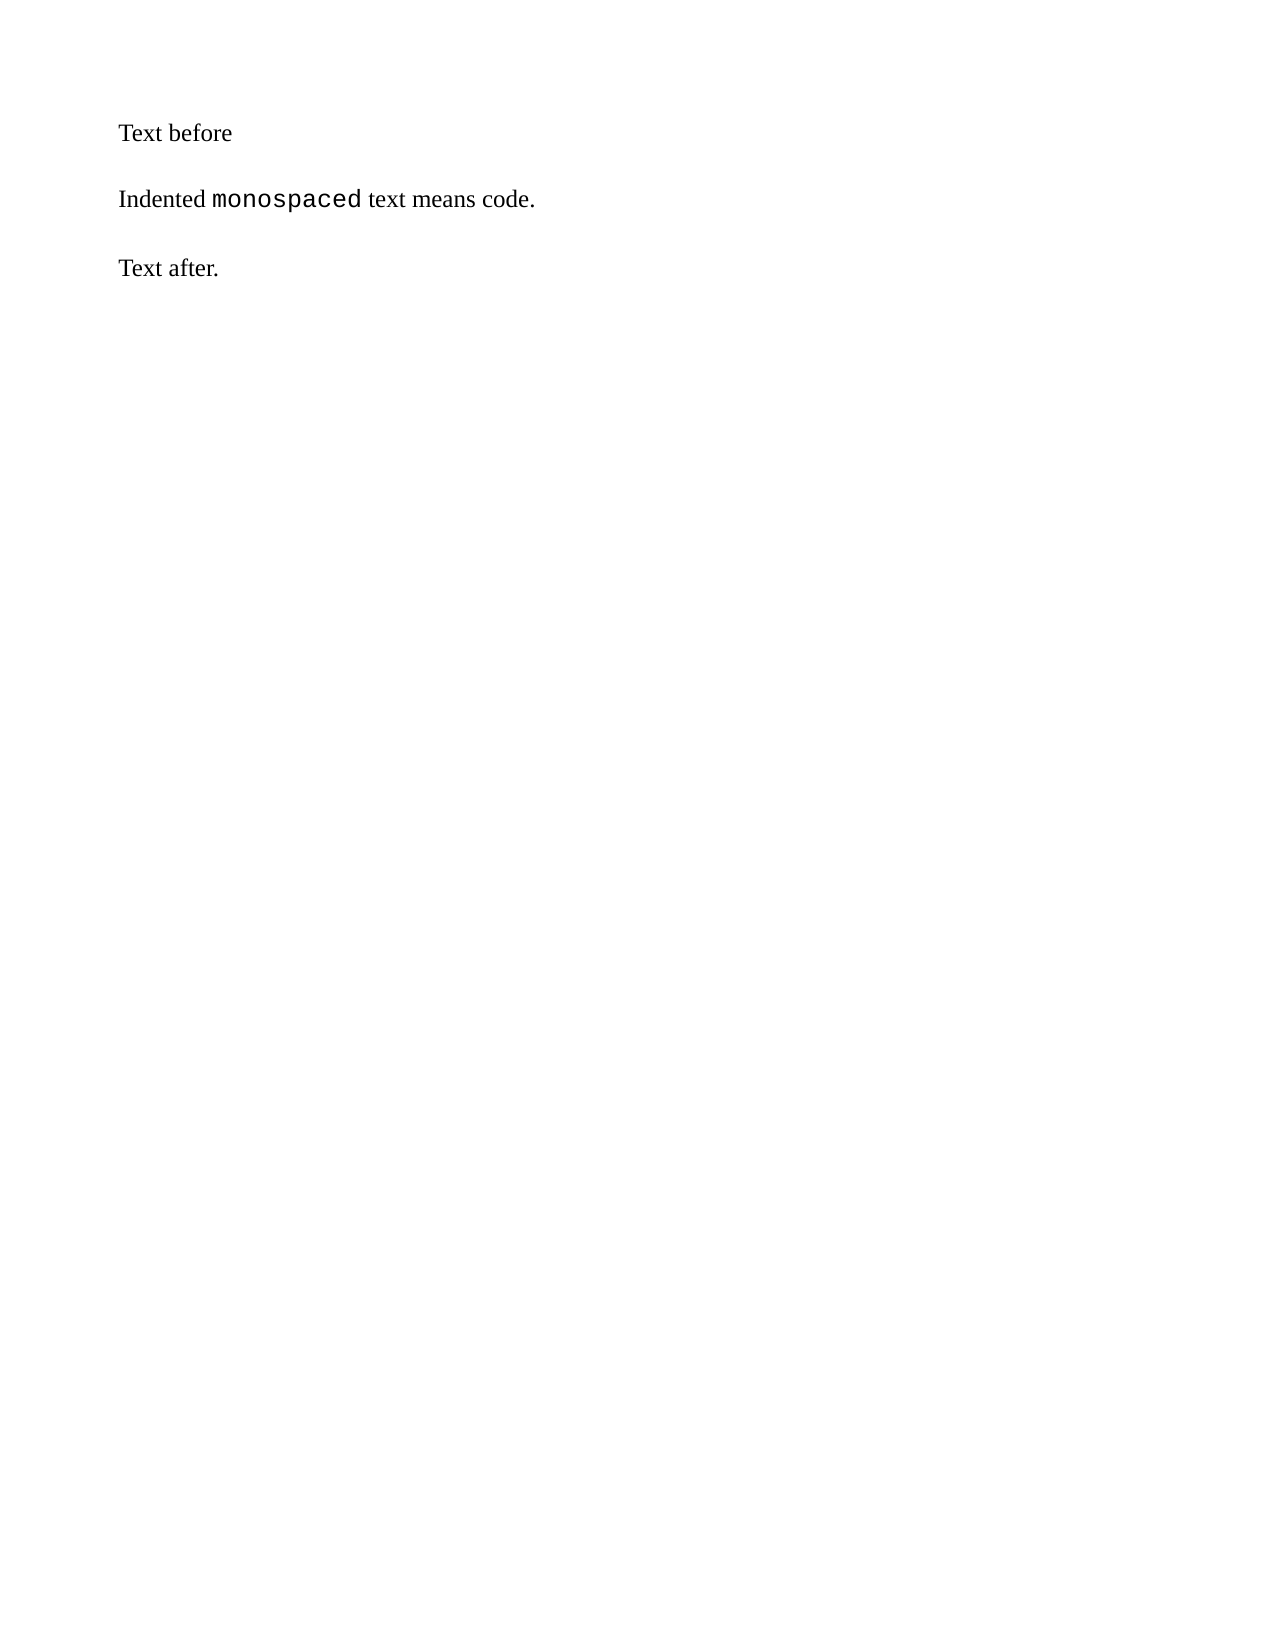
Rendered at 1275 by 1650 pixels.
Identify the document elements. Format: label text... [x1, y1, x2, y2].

text Text before [118, 118, 1157, 147]
text Text after. [118, 253, 1157, 281]
text Indented monospaced text means code. [118, 184, 1157, 215]
